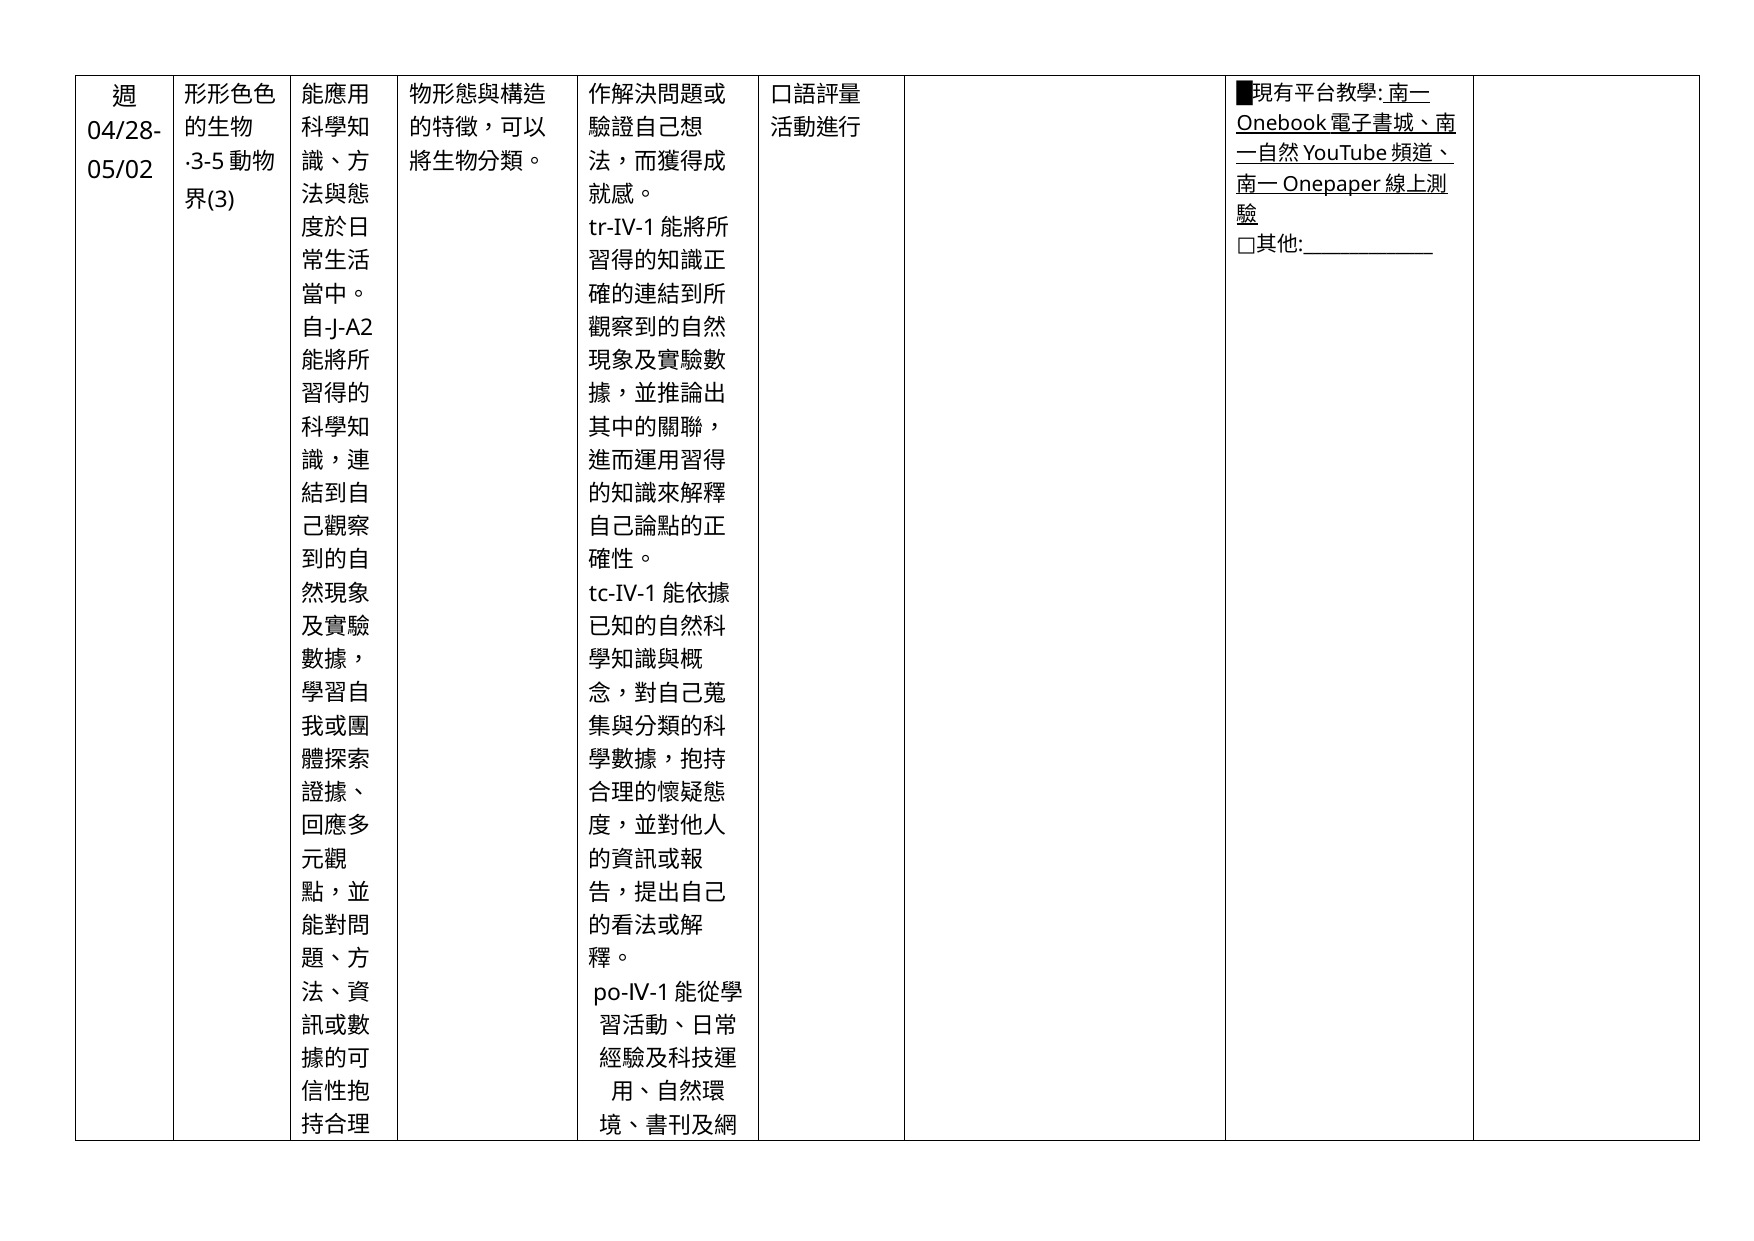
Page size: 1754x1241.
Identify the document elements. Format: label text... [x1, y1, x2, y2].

table_cell 口語評量 活動進行 [759, 76, 904, 1140]
table_cell 作解決問題或驗證自己想法，而獲得成就感。 tr-IV-1能將所習得的知識正確的連結到所觀察到的自然現象及實驗數據，並推論出其中的關聯，進而運用習得的知識來解釋自己論點的正確性。 tc-IV-1能依據已知的自然科學知識與概念，對自己蒐集與分類的科學數據，抱持合理的懷疑態度，並對他人的資訊或報告，提出自己的看法或解釋。 po-Ⅳ-1能從學習活動、日常經驗及科技運用、自然環境、書刊及網 [578, 76, 758, 1140]
table_cell 週 04/28-05/02 [76, 76, 173, 1140]
table_cell [905, 76, 1225, 1140]
table_cell █現有平台教學: 南一Onebook電子書城、南一自然YouTube頻道、南一Onepaper線上測驗 □其他:______________ [1226, 76, 1473, 1140]
table_cell 形形色色的生物 ‧3-5動物界(3) [174, 76, 290, 1140]
table_cell 能應用科學知識、方法與態度於日常生活當中。 自-J-A2能將所習得的科學知識，連結到自己觀察到的自然現象及實驗數據，學習自我或團體探索證據、回應多元觀點，並能對問題、方法、資訊或數據的可信性抱持合理 [291, 76, 397, 1140]
table_cell [1474, 76, 1699, 1140]
table_cell 物形態與構造的特徵，可以將生物分類。 [398, 76, 577, 1140]
